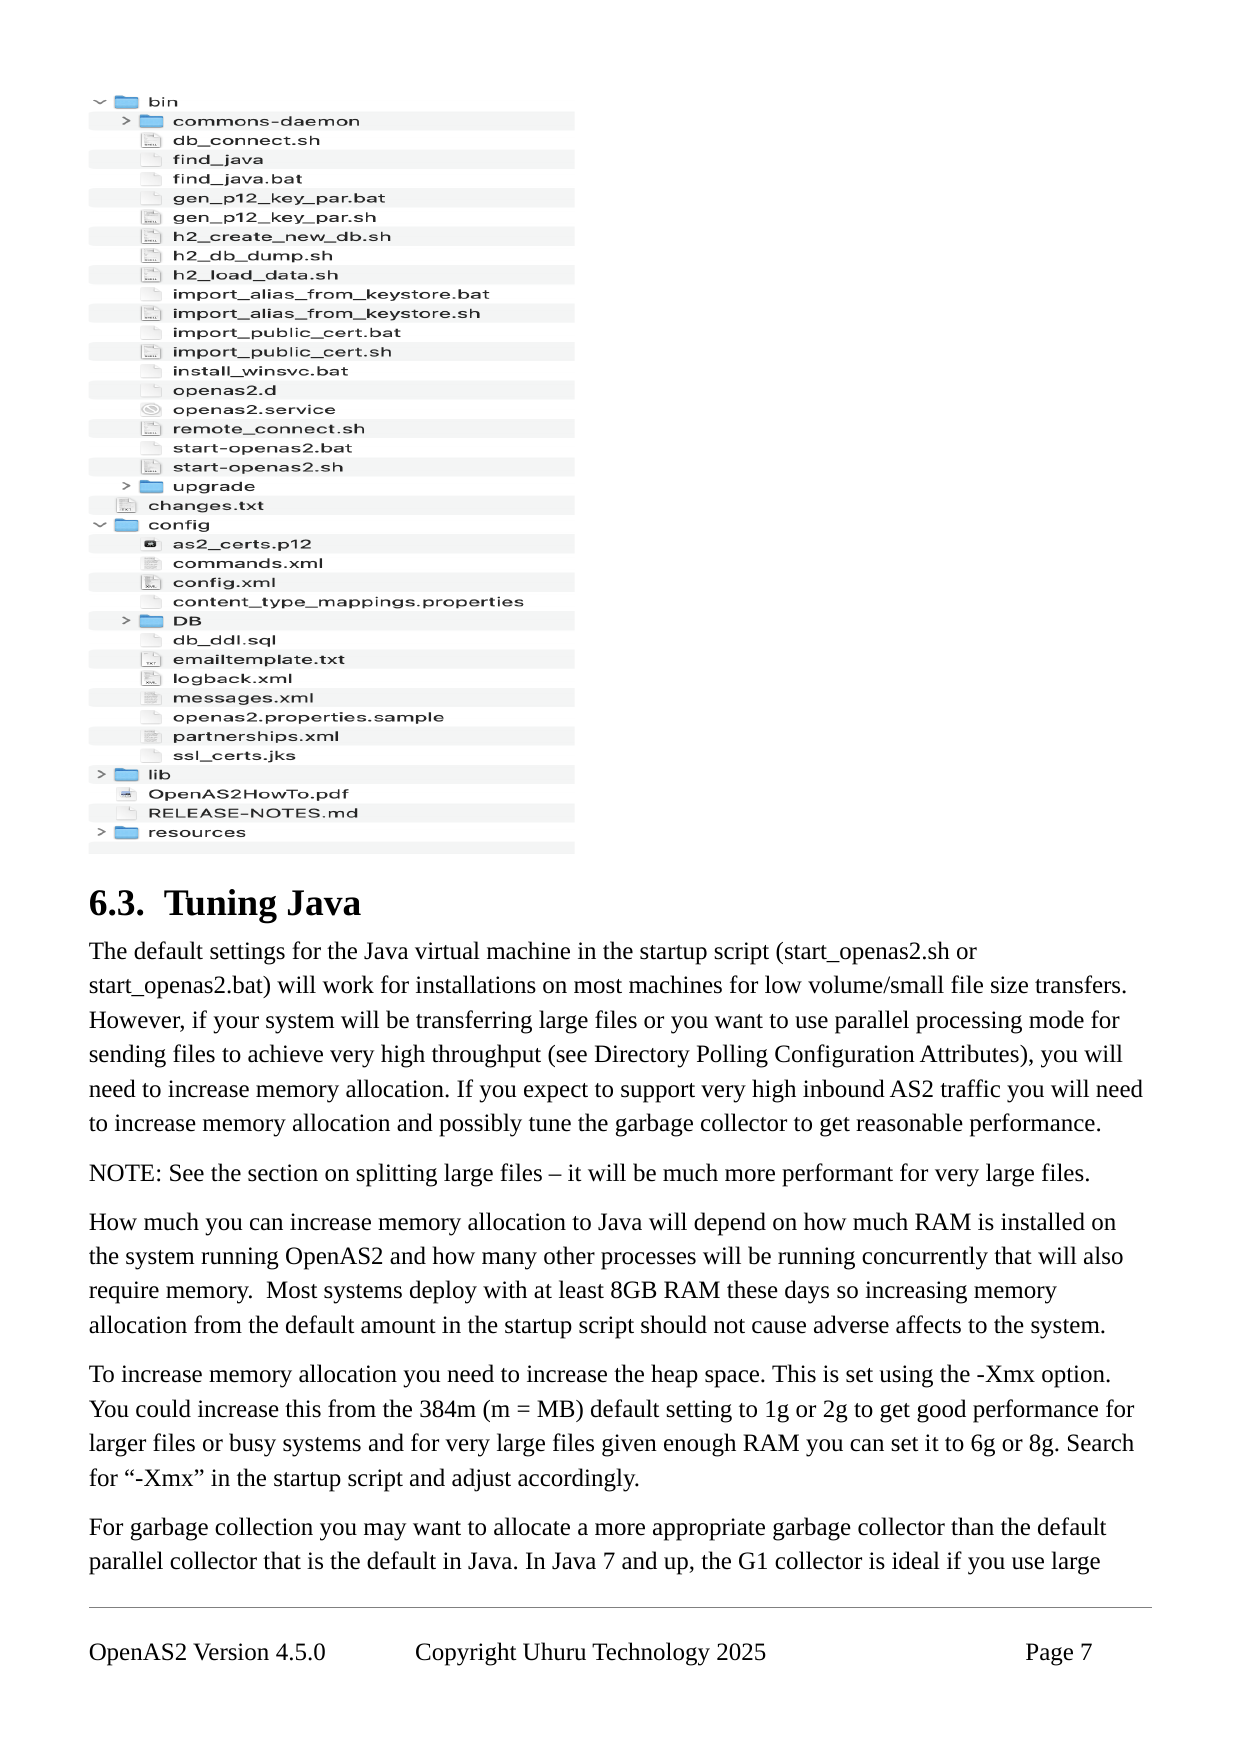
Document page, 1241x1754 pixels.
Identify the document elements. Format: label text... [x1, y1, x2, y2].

text NOTE: See the section on splitting large files – it will be much more performant for very large files. [88, 1158, 1152, 1186]
text The default settings for the Java virtual machine in the startup script (start_openas2.sh or start_openas2.bat) will work for installations on most machines for low volume/small file size transfers. However, if your system will be transferring large files or you want to use parallel processing mode for sending files to achieve very high throughput (see Directory Polling Configuration Attributes), you will need to increase memory allocation. If you expect to support very high inbound AS2 traffic you will need to increase memory allocation and possibly tune the garbage collector to get reasonable performance. [88, 936, 1152, 1137]
text To increase memory allocation you need to increase the heap space. This is set using the -Xmx option. You could increase this from the 384m (m = MB) default setting to 1g or 2g to get good performance for larger files or busy systems and for very large files given enough RAM you can set it to 6g or 8g. Search for “-Xmx” in the startup script and adjust accordingly. [88, 1359, 1152, 1491]
picture [88, 88, 575, 854]
text For garbage collection you may want to allocate a more appropriate garbage collector than the default parallel collector that is the default in Java. In Java 7 and up, the G1 collector is ideal if you use large [88, 1512, 1152, 1575]
subtitle Tuning Java [88, 881, 1152, 924]
text How much you can increase memory allocation to Java will depend on how much RAM is installed on the system running OpenAS2 and how many other processes will be running concurrently that will also require memory. Most systems deploy with at least 8GB RAM these days so increasing memory allocation from the default amount in the startup script should not cause adverse affects to the system. [88, 1207, 1152, 1339]
